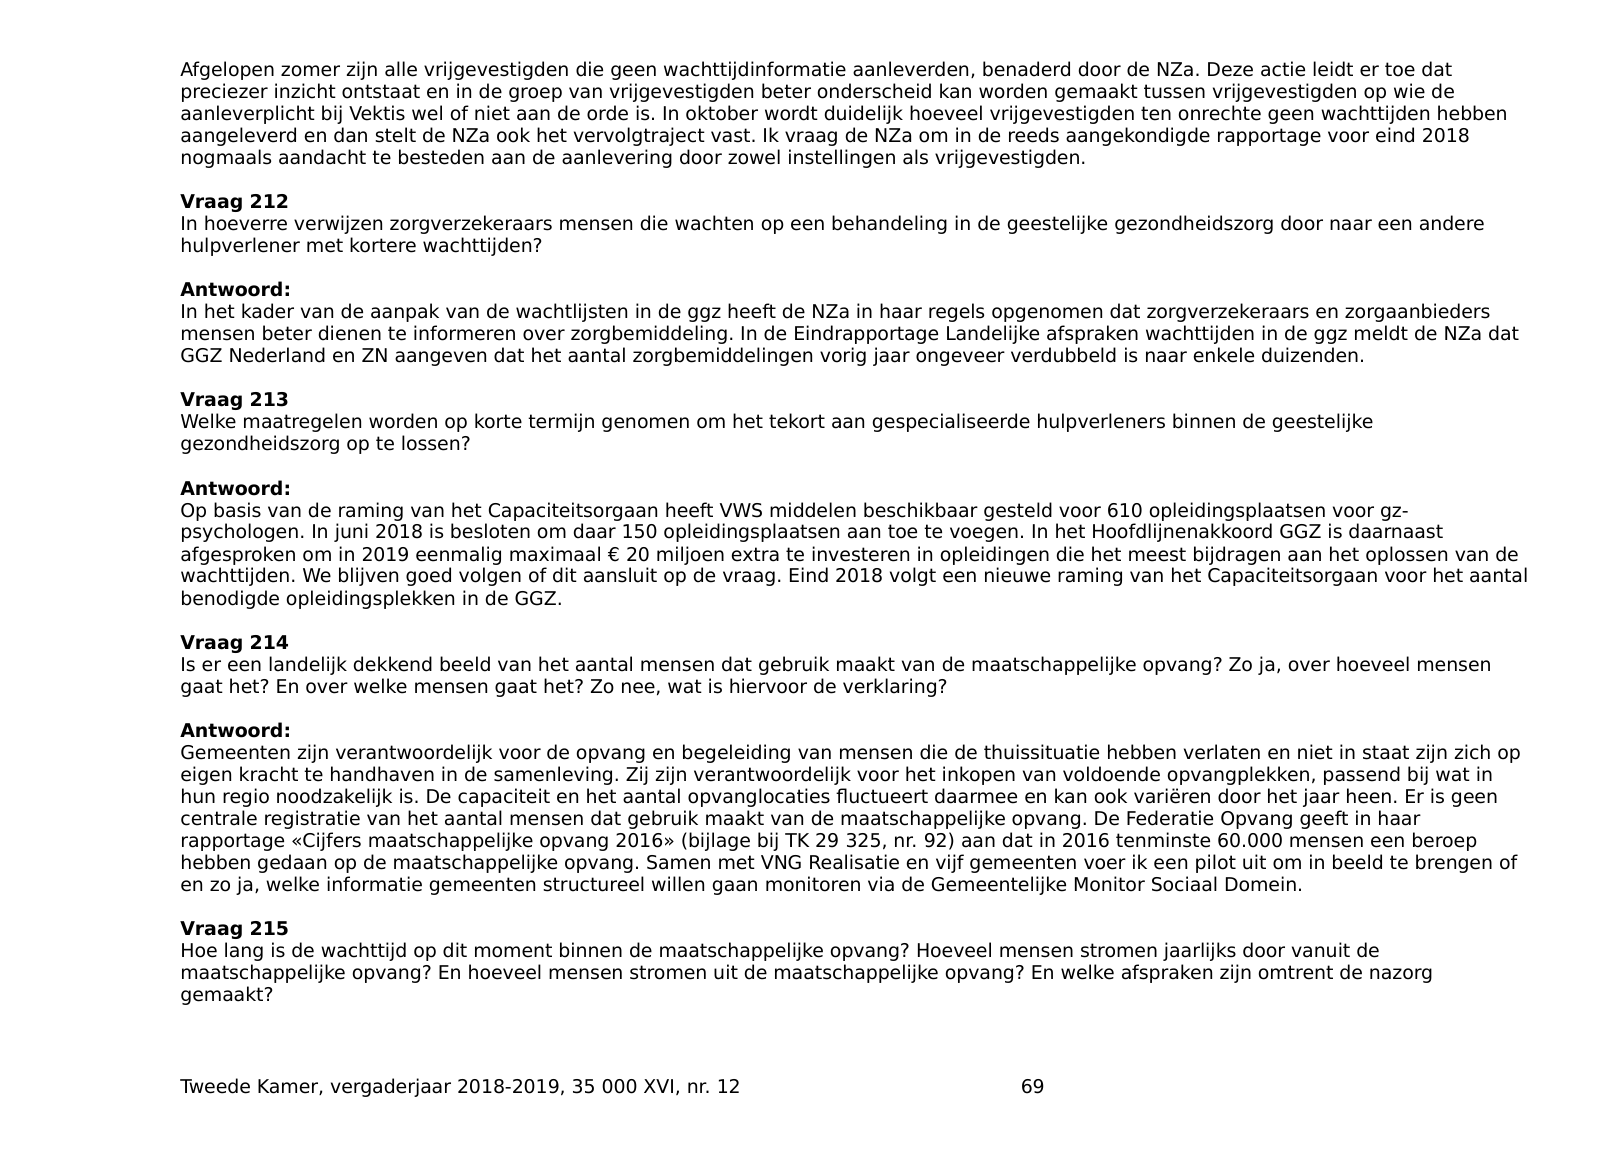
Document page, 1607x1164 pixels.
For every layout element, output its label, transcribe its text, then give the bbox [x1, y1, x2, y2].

text Hoe lang is de wachttijd op dit moment binnen de maatschappelijke opvang? Hoeveel mensen stromen jaarlijks door vanuit de maatschappelijke opvang? En hoeveel mensen stromen uit de maatschappelijke opvang? En welke afspraken zijn omtrent de nazorg gemaakt? [180, 940, 1529, 1006]
text In het kader van de aanpak van de wachtlijsten in de ggz heeft de NZa in haar regels opgenomen dat zorgverzekeraars en zorgaanbieders mensen beter dienen te informeren over zorgbemiddeling. In de Eindrapportage Landelijke afspraken wachttijden in de ggz meldt de NZa dat GGZ Nederland en ZN aangeven dat het aantal zorgbemiddelingen vorig jaar ongeveer verdubbeld is naar enkele duizenden. [180, 301, 1529, 367]
text Vraag 215 [180, 918, 1529, 940]
text Antwoord: [180, 477, 1529, 499]
text In hoeverre verwijzen zorgverzekeraars mensen die wachten op een behandeling in de geestelijke gezondheidszorg door naar een andere hulpverlener met kortere wachttijden? [180, 213, 1529, 257]
text Vraag 214 [180, 632, 1529, 653]
text Op basis van de raming van het Capaciteitsorgaan heeft VWS middelen beschikbaar gesteld voor 610 opleidingsplaatsen voor gz-psychologen. In juni 2018 is besloten om daar 150 opleidingsplaatsen aan toe te voegen. In het Hoofdlijnenakkoord GGZ is daarnaast afgesproken om in 2019 eenmalig maximaal € 20 miljoen extra te investeren in opleidingen die het meest bijdragen aan het oplossen van de wachttijden. We blijven goed volgen of dit aansluit op de vraag. Eind 2018 volgt een nieuwe raming van het Capaciteitsorgaan voor het aantal benodigde opleidingsplekken in de GGZ. [180, 499, 1529, 609]
text Afgelopen zomer zijn alle vrijgevestigden die geen wachttijdinformatie aanleverden, benaderd door de NZa. Deze actie leidt er toe dat preciezer inzicht ontstaat en in de groep van vrijgevestigden beter onderscheid kan worden gemaakt tussen vrijgevestigden op wie de aanleverplicht bij Vektis wel of niet aan de orde is. In oktober wordt duidelijk hoeveel vrijgevestigden ten onrechte geen wachttijden hebben aangeleverd en dan stelt de NZa ook het vervolgtraject vast. Ik vraag de NZa om in de reeds aangekondigde rapportage voor eind 2018 nogmaals aandacht te besteden aan de aanlevering door zowel instellingen als vrijgevestigden. [180, 59, 1529, 169]
text Antwoord: [180, 279, 1529, 301]
text Welke maatregelen worden op korte termijn genomen om het tekort aan gespecialiseerde hulpverleners binnen de geestelijke gezondheidszorg op te lossen? [180, 411, 1529, 455]
text Is er een landelijk dekkend beeld van het aantal mensen dat gebruik maakt van de maatschappelijke opvang? Zo ja, over hoeveel mensen gaat het? En over welke mensen gaat het? Zo nee, wat is hiervoor de verklaring? [180, 653, 1529, 697]
text Gemeenten zijn verantwoordelijk voor de opvang en begeleiding van mensen die de thuissituatie hebben verlaten en niet in staat zijn zich op eigen kracht te handhaven in de samenleving. Zij zijn verantwoordelijk voor het inkopen van voldoende opvangplekken, passend bij wat in hun regio noodzakelijk is. De capaciteit en het aantal opvanglocaties fluctueert daarmee en kan ook variëren door het jaar heen. Er is geen centrale registratie van het aantal mensen dat gebruik maakt van de maatschappelijke opvang. De Federatie Opvang geeft in haar rapportage «Cijfers maatschappelijke opvang 2016» (bijlage bij TK 29 325, nr. 92) aan dat in 2016 tenminste 60.000 mensen een beroep hebben gedaan op de maatschappelijke opvang. Samen met VNG Realisatie en vijf gemeenten voer ik een pilot uit om in beeld te brengen of en zo ja, welke informatie gemeenten structureel willen gaan monitoren via de Gemeentelijke Monitor Sociaal Domein. [180, 742, 1529, 896]
text Antwoord: [180, 720, 1529, 742]
text Vraag 212 [180, 191, 1529, 213]
text Vraag 213 [180, 389, 1529, 411]
